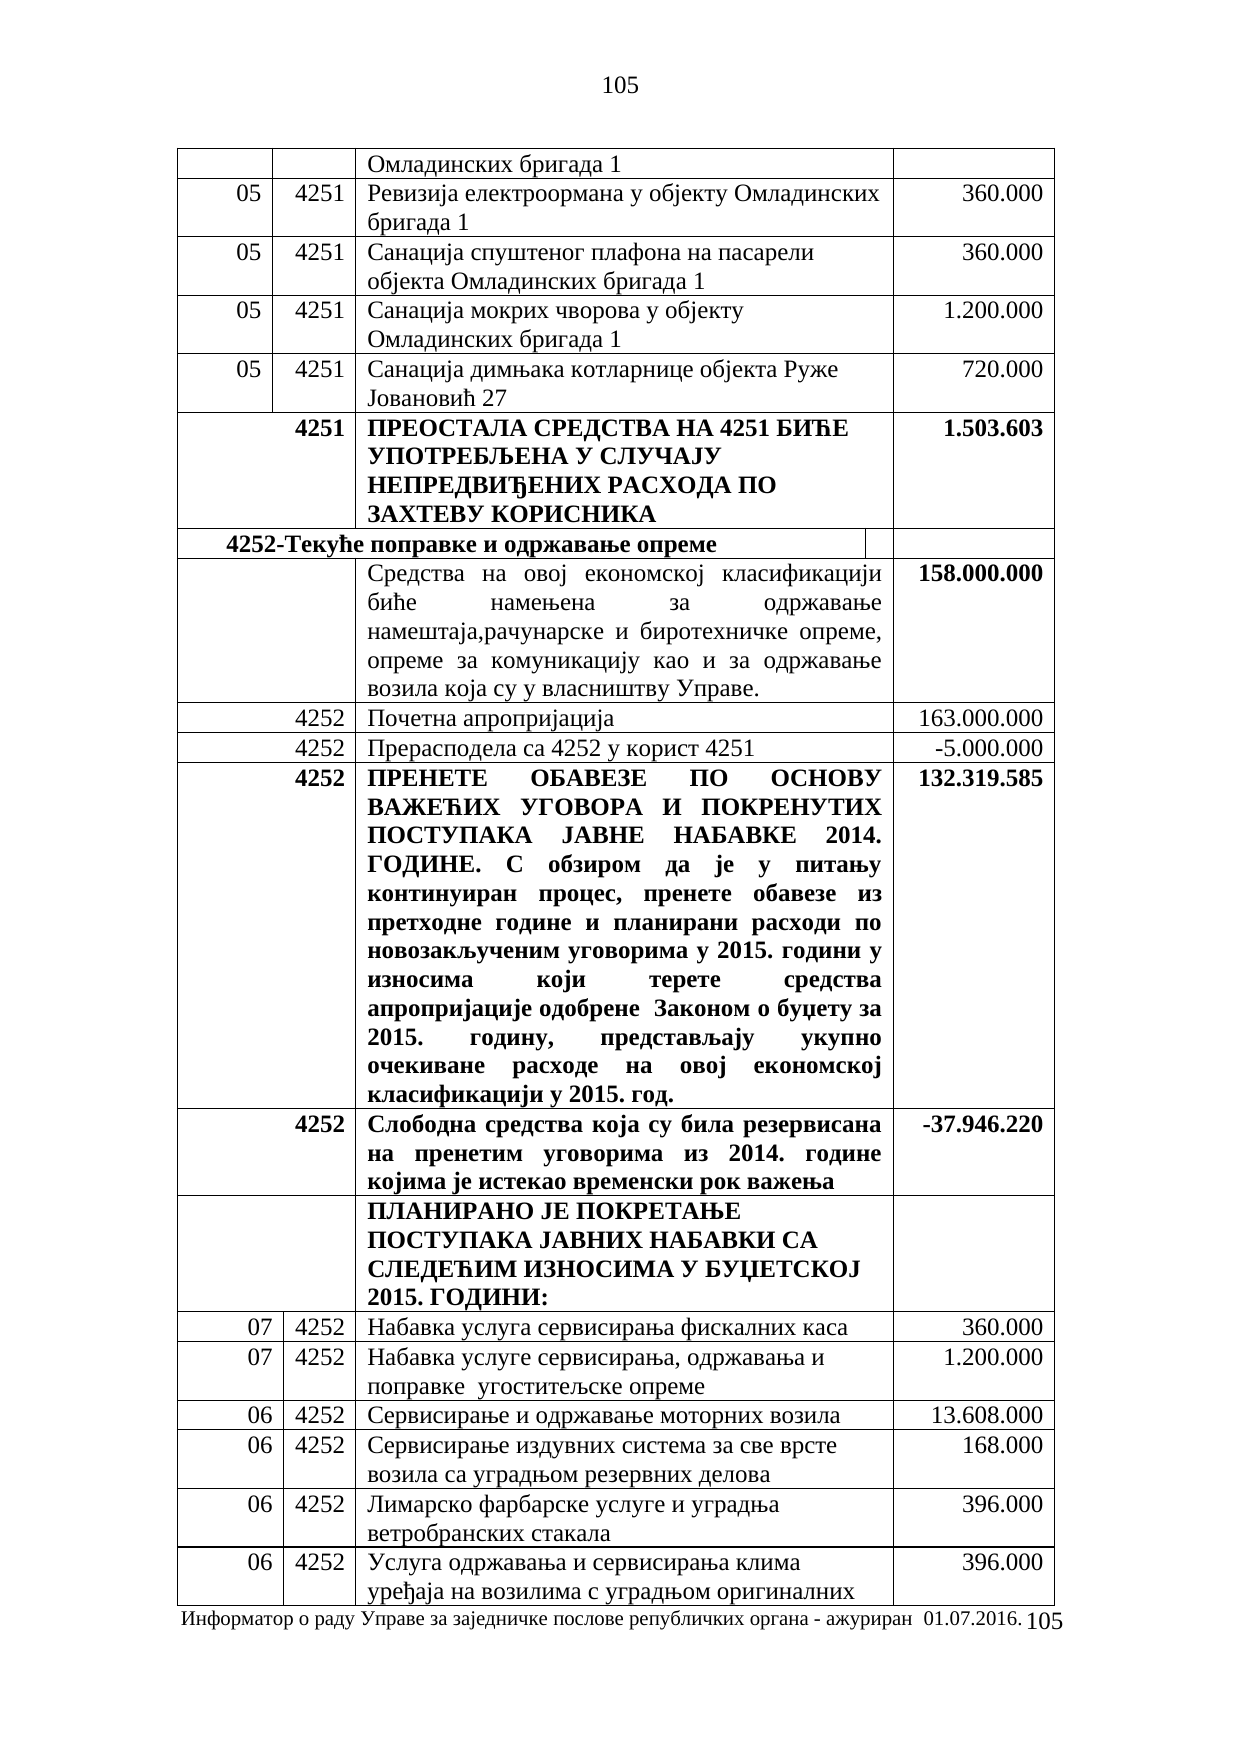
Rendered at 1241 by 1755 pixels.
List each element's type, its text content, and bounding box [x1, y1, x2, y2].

table_cell [178, 559, 355, 702]
table_cell 158.000.000 [894, 559, 1054, 702]
table_cell 05 [178, 237, 272, 294]
table_cell Почетна апропријација [356, 703, 893, 732]
table_cell Санација спуштеног плафона на пасарели објекта Омладинских бригада 1 [356, 237, 893, 294]
table_cell 360.000 [894, 237, 1054, 294]
table_cell [894, 529, 1054, 557]
table_cell Сервисирање и одржавање моторних возила [356, 1401, 893, 1429]
table_cell 720.000 [894, 354, 1054, 412]
table_cell Сервисирање издувних система за све врсте возила са уградњом резервних делова [356, 1430, 893, 1488]
table_cell [273, 149, 355, 177]
table_cell 4251 [273, 179, 355, 236]
table_cell 4252 [178, 733, 355, 762]
table_cell 1.200.000 [894, 296, 1054, 353]
table_cell 168.000 [894, 1430, 1054, 1488]
table_cell 4252 [178, 763, 355, 1108]
table_cell 05 [178, 296, 272, 353]
table_cell 4251 [273, 237, 355, 294]
table_cell 4252 [178, 1109, 355, 1195]
table_cell Набавка услуга сервисирања фискалних каса [356, 1312, 893, 1341]
table_cell Средства на овој економској класификацији биће намењена за одржавање намештаја,рачунарске и биротехничке опреме, опреме за комуникацију као и за одржавање возила која су у власништву Управе. [356, 559, 893, 702]
table_cell 13.608.000 [894, 1401, 1054, 1429]
table_cell [894, 1196, 1054, 1311]
table_cell Санација димњака котларнице објекта Руже Јовановић 27 [356, 354, 893, 412]
table_cell 396.000 [894, 1548, 1054, 1605]
table_cell ПЛАНИРАНО ЈЕ ПОКРЕТАЊЕ ПОСТУПАКА ЈАВНИХ НАБАВКИ СА СЛЕДЕЋИМ ИЗНОСИМА У БУЏЕТСКОЈ 2015. ГОДИНИ: [356, 1196, 893, 1311]
table_cell -5.000.000 [894, 733, 1054, 762]
table_cell Прерасподела са 4252 у корист 4251 [356, 733, 893, 762]
table_cell Ревизија електроормана у објекту Омладинских бригада 1 [356, 179, 893, 236]
table_cell 4252-Текуће поправке и одржавање опреме [178, 529, 865, 557]
table_cell 396.000 [894, 1489, 1054, 1546]
table_cell Санација мокрих чворова у објекту Омладинских бригада 1 [356, 296, 893, 353]
table_cell 132.319.585 [894, 763, 1054, 1108]
table_cell -37.946.220 [894, 1109, 1054, 1195]
table_cell 1.503.603 [894, 413, 1054, 528]
table_cell 4252 [284, 1489, 355, 1546]
table_cell 4252 [284, 1430, 355, 1488]
table_cell Набавка услуге сервисирања, одржавања и поправке угоститељске опреме [356, 1342, 893, 1399]
table_cell 4252 [284, 1401, 355, 1429]
table_cell Слободна средства која су била резервисана на пренетим уговорима из 2014. године којима је истекао временски рок важења [356, 1109, 893, 1195]
table_cell 06 [178, 1401, 283, 1429]
table_cell 1.200.000 [894, 1342, 1054, 1399]
table_cell [866, 529, 893, 557]
table_cell 4252 [284, 1312, 355, 1341]
table_cell 4252 [284, 1342, 355, 1399]
table_cell 07 [178, 1312, 283, 1341]
table_cell ПРЕОСТАЛА СРЕДСТВА НА 4251 БИЋЕ УПОТРЕБЉЕНА У СЛУЧАЈУ НЕПРЕДВИЂЕНИХ РАСХОДА ПО ЗАХТЕВУ КОРИСНИКА [356, 413, 893, 528]
table_cell Омладинских бригада 1 [356, 149, 893, 177]
table_cell Лимарско фарбарске услуге и уградња ветробранских стакала [356, 1489, 893, 1546]
table_cell 360.000 [894, 1312, 1054, 1341]
table_cell 07 [178, 1342, 283, 1399]
table_cell [178, 149, 272, 177]
table_cell ПРЕНЕТЕ ОБАВЕЗЕ ПО ОСНОВУ ВАЖЕЋИХ УГОВОРА И ПОКРЕНУТИХ ПОСТУПАКА ЈАВНЕ НАБАВКЕ 2014. ГОДИНЕ. С обзиром да је у питању континуиран процес, пренете обавезе из претходне године и планирани расходи по новозакљученим уговорима у 2015. години у износима који терете средства апропријације одобрене Законом о буџету за 2015. годину, представљају укупно очекиване расходе на овој економској класификацији у 2015. год. [356, 763, 893, 1108]
table_cell 05 [178, 179, 272, 236]
table_cell 05 [178, 354, 272, 412]
table_cell 163.000.000 [894, 703, 1054, 732]
table_cell Услуга одржавања и сервисирања клима уређаја на возилима с уградњом оригиналних [356, 1548, 893, 1605]
table_cell 4251 [273, 296, 355, 353]
table_cell 06 [178, 1430, 283, 1488]
table_cell [894, 149, 1054, 177]
table_cell 360.000 [894, 179, 1054, 236]
table_cell 06 [178, 1548, 283, 1605]
table_cell 4252 [178, 703, 355, 732]
table_cell 4252 [284, 1548, 355, 1605]
table_cell [178, 1196, 355, 1311]
table_cell 06 [178, 1489, 283, 1546]
table_cell 4251 [273, 354, 355, 412]
table_cell 4251 [178, 413, 355, 528]
